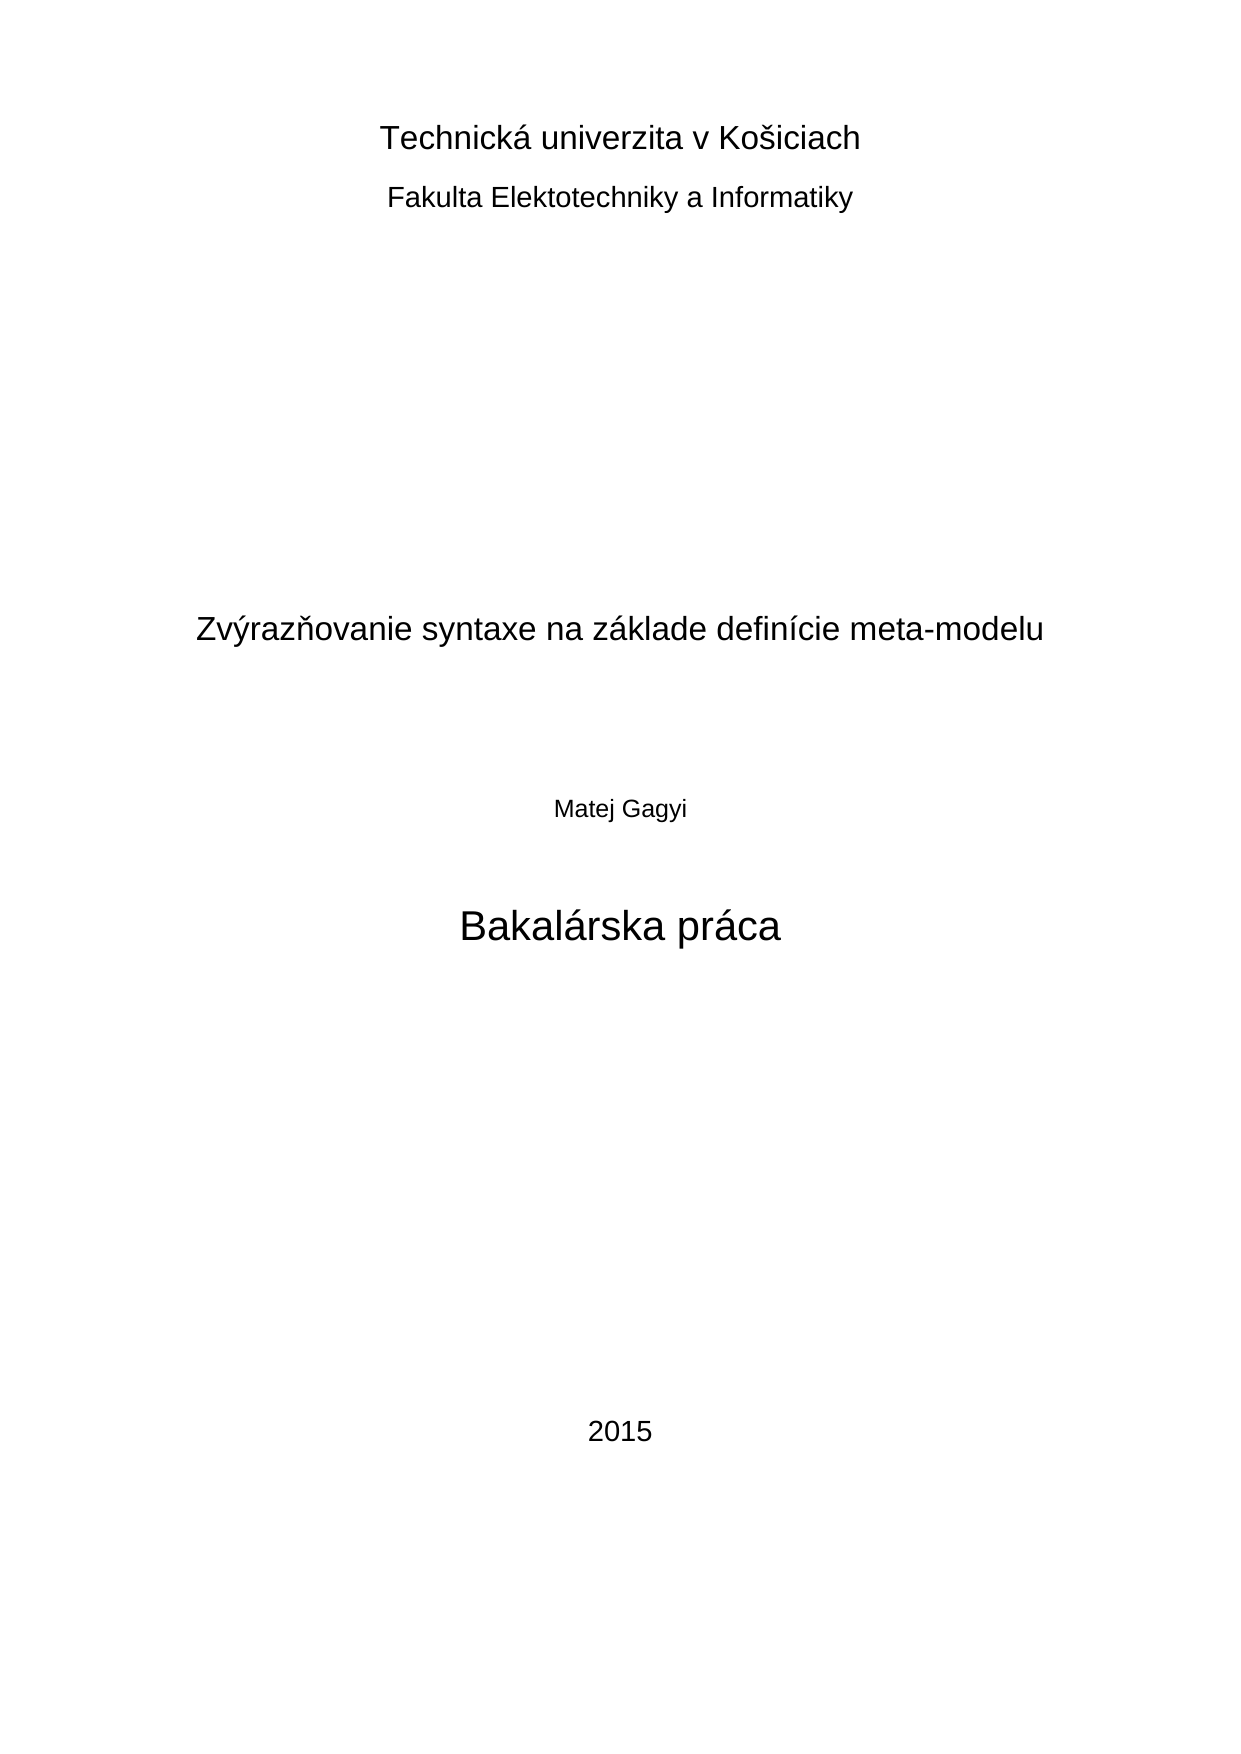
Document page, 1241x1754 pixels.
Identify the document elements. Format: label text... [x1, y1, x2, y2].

text Technická univerzita v Košiciach [118, 118, 1122, 157]
text Matej Gagyi [118, 794, 1122, 823]
text Fakulta Elektotechniky a Informatiky [118, 176, 1122, 214]
text 2015 [118, 1414, 1122, 1448]
text Bakalárska práca [118, 901, 1122, 949]
text Zvýrazňovanie syntaxe na základe definície meta-modelu [118, 609, 1122, 648]
